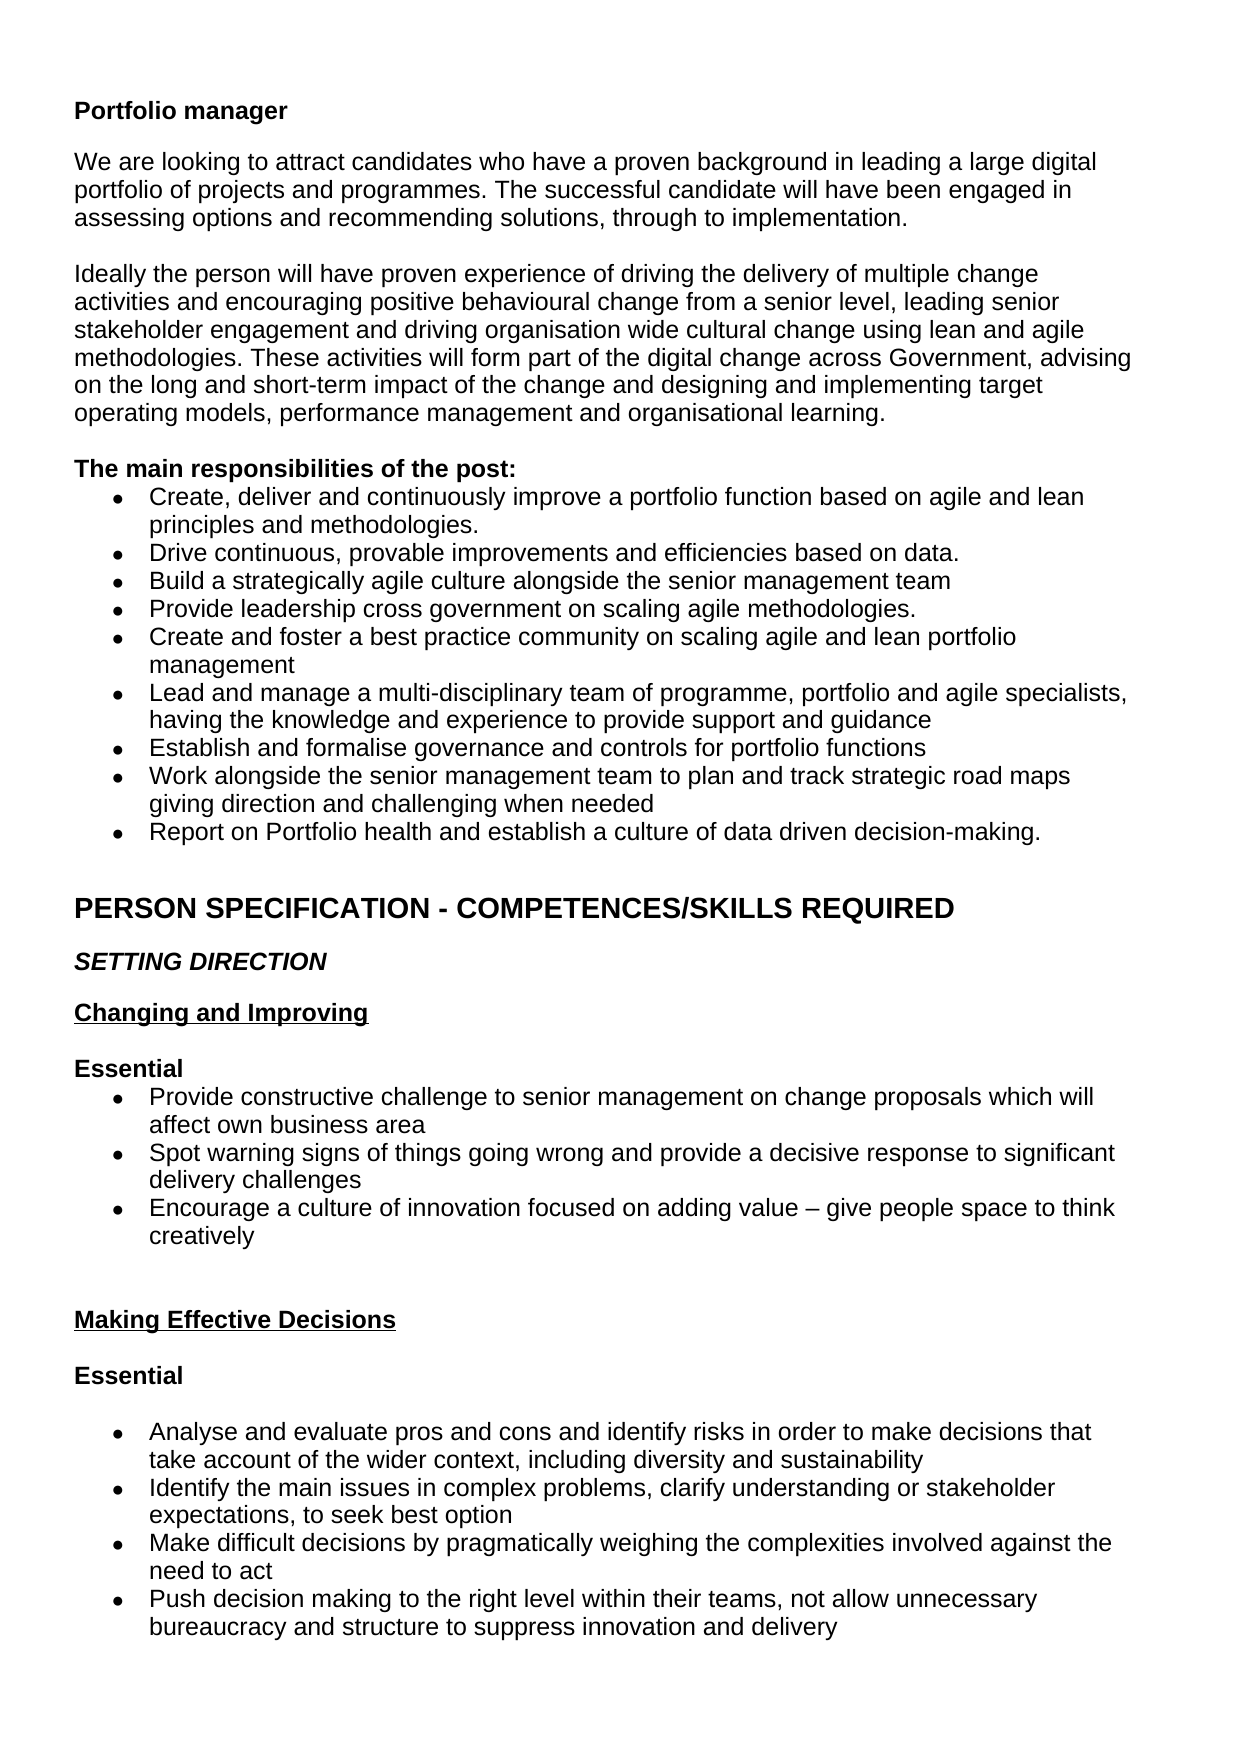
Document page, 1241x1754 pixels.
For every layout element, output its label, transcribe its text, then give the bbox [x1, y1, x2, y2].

text SETTING DIRECTION [74, 948, 1137, 999]
text Changing and Improving [74, 999, 1137, 1027]
text Portfolio manager [74, 97, 1137, 125]
list Spot warning signs of things going wrong and provide a decisive response to significant delivery challenges [111, 1138, 1137, 1194]
text We are looking to attract candidates who have a proven background in leading a large digital portfolio of projects and programmes. The successful candidate will have been engaged in assessing options and recommending solutions, through to implementation. [74, 148, 1137, 232]
list Create and foster a best practice community on scaling agile and lean portfolio management [111, 622, 1137, 678]
list Push decision making to the right level within their teams, not allow unnecessary bureaucracy and structure to suppress innovation and delivery [111, 1585, 1137, 1641]
list Report on Portfolio health and establish a culture of data driven decision-making. [111, 818, 1137, 846]
list Create, deliver and continuously improve a portfolio function based on agile and lean principles and methodologies. [111, 483, 1137, 539]
text Essential [74, 1055, 1137, 1083]
list Encourage a culture of innovation focused on adding value – give people space to think creatively [111, 1194, 1137, 1250]
text Essential [74, 1362, 1137, 1390]
text Making Effective Decisions [74, 1306, 1137, 1334]
list Drive continuous, provable improvements and efficiencies based on data. [111, 539, 1137, 567]
list Analyse and evaluate pros and cons and identify risks in order to make decisions that take account of the wider context, including diversity and sustainability [111, 1418, 1137, 1473]
list Provide constructive challenge to senior management on change proposals which will affect own business area [111, 1083, 1137, 1138]
list Provide leadership cross government on scaling agile methodologies. [111, 594, 1137, 622]
subtitle PERSON SPECIFICATION - COMPETENCES/SKILLS REQUIRED [74, 892, 1137, 925]
text Ideally the person will have proven experience of driving the delivery of multiple change activities and encouraging positive behavioural change from a senior level, leading senior stakeholder engagement and driving organisation wide cultural change using lean and agile methodologies. These activities will form part of the digital change across Government, advising on the long and short-term impact of the change and designing and implementing target operating models, performance management and organisational learning. [74, 232, 1137, 427]
list Build a strategically agile culture alongside the senior management team [111, 567, 1137, 594]
list Make difficult decisions by pragmatically weighing the complexities involved against the need to act [111, 1529, 1137, 1585]
list Work alongside the senior management team to plan and track strategic road maps giving direction and challenging when needed [111, 762, 1137, 818]
list Establish and formalise governance and controls for portfolio functions [111, 734, 1137, 762]
list Identify the main issues in complex problems, clarify understanding or stakeholder expectations, to seek best option [111, 1473, 1137, 1529]
text The main responsibilities of the post: [74, 427, 1137, 483]
list Lead and manage a multi-disciplinary team of programme, portfolio and agile specialists, having the knowledge and experience to provide support and guidance [111, 678, 1137, 734]
